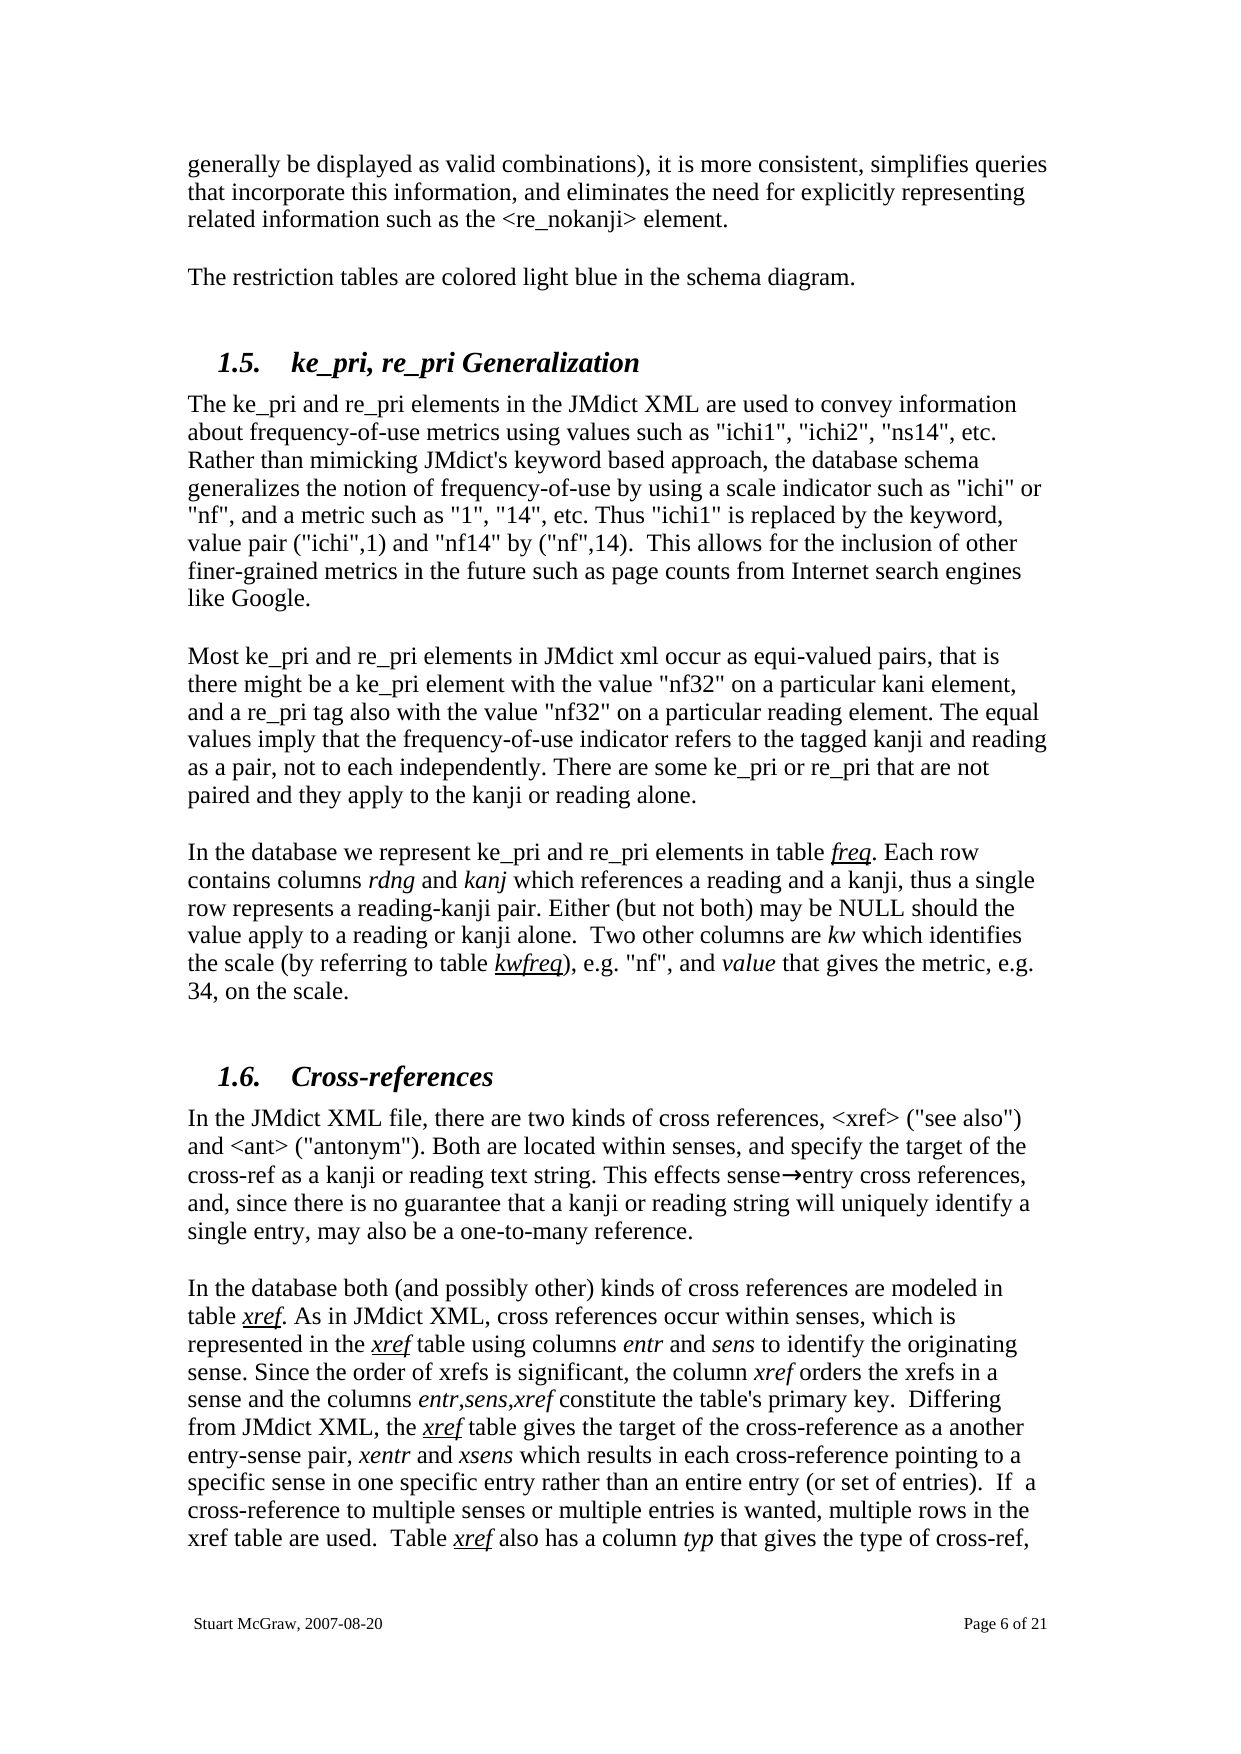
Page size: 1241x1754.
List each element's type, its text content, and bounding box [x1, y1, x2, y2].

text generally be displayed as valid combinations), it is more consistent, simplifies queries that incorporate this information, and eliminates the need for explicitly representing related information such as the <re_nokanji> element. [187, 150, 1053, 233]
subtitle ke_pri, re_pri Generalization [187, 346, 1053, 379]
text In the database both (and possibly other) kinds of cross references are modeled in table xref. As in JMdict XML, cross references occur within senses, which is represented in the xref table using columns entr and sens to identify the originating sense. Since the order of xrefs is significant, the column xref orders the xrefs in a sense and the columns entr,sens,xref constitute the table's primary key. Differing from JMdict XML, the xref table gives the target of the cross-reference as a another entry-sense pair, xentr and xsens which results in each cross-reference pointing to a specific sense in one specific entry rather than an entire entry (or set of entries). If a cross-reference to multiple senses or multiple entries is wanted, multiple rows in the xref table are used. Table xref also has a column typ that gives the type of cross-ref, [187, 1274, 1053, 1552]
subtitle Cross-references [187, 1060, 1053, 1093]
text In the database we represent ke_pri and re_pri elements in table freq. Each row contains columns rdng and kanj which references a reading and a kanji, thus a single row represents a reading-kanji pair. Either (but not both) may be NULL should the value apply to a reading or kanji alone. Two other columns are kw which identifies the scale (by referring to table kwfreq), e.g. "nf", and value that gives the metric, e.g. 34, on the scale. [187, 838, 1053, 1005]
text The restriction tables are colored light blue in the schema diagram. [187, 263, 1053, 291]
text In the JMdict XML file, there are two kinds of cross references, <xref> ("see also") and <ant> ("antonym"). Both are located within senses, and specify the target of the cross-ref as a kanji or reading text string. This effects sense→entry cross references, and, since there is no guarantee that a kanji or reading string will uniquely identify a single entry, may also be a one-to-many reference. [187, 1104, 1053, 1244]
text Most ke_pri and re_pri elements in JMdict xml occur as equi-valued pairs, that is there might be a ke_pri element with the value "nf32" on a particular kani element, and a re_pri tag also with the value "nf32" on a particular reading element. The equal values imply that the frequency-of-use indicator refers to the tagged kanji and reading as a pair, not to each independently. There are some ke_pri or re_pri that are not paired and they apply to the kanji or reading alone. [187, 642, 1053, 808]
text The ke_pri and re_pri elements in the JMdict XML are used to convey information about frequency-of-use metrics using values such as "ichi1", "ichi2", "ns14", etc. Rather than mimicking JMdict's keyword based approach, the database schema generalizes the notion of frequency-of-use by using a scale indicator such as "ichi" or "nf", and a metric such as "1", "14", etc. Thus "ichi1" is replaced by the keyword, value pair ("ichi",1) and "nf14" by ("nf",14). This allows for the inclusion of other finer-grained metrics in the future such as page counts from Internet search engines like Google. [187, 391, 1053, 612]
